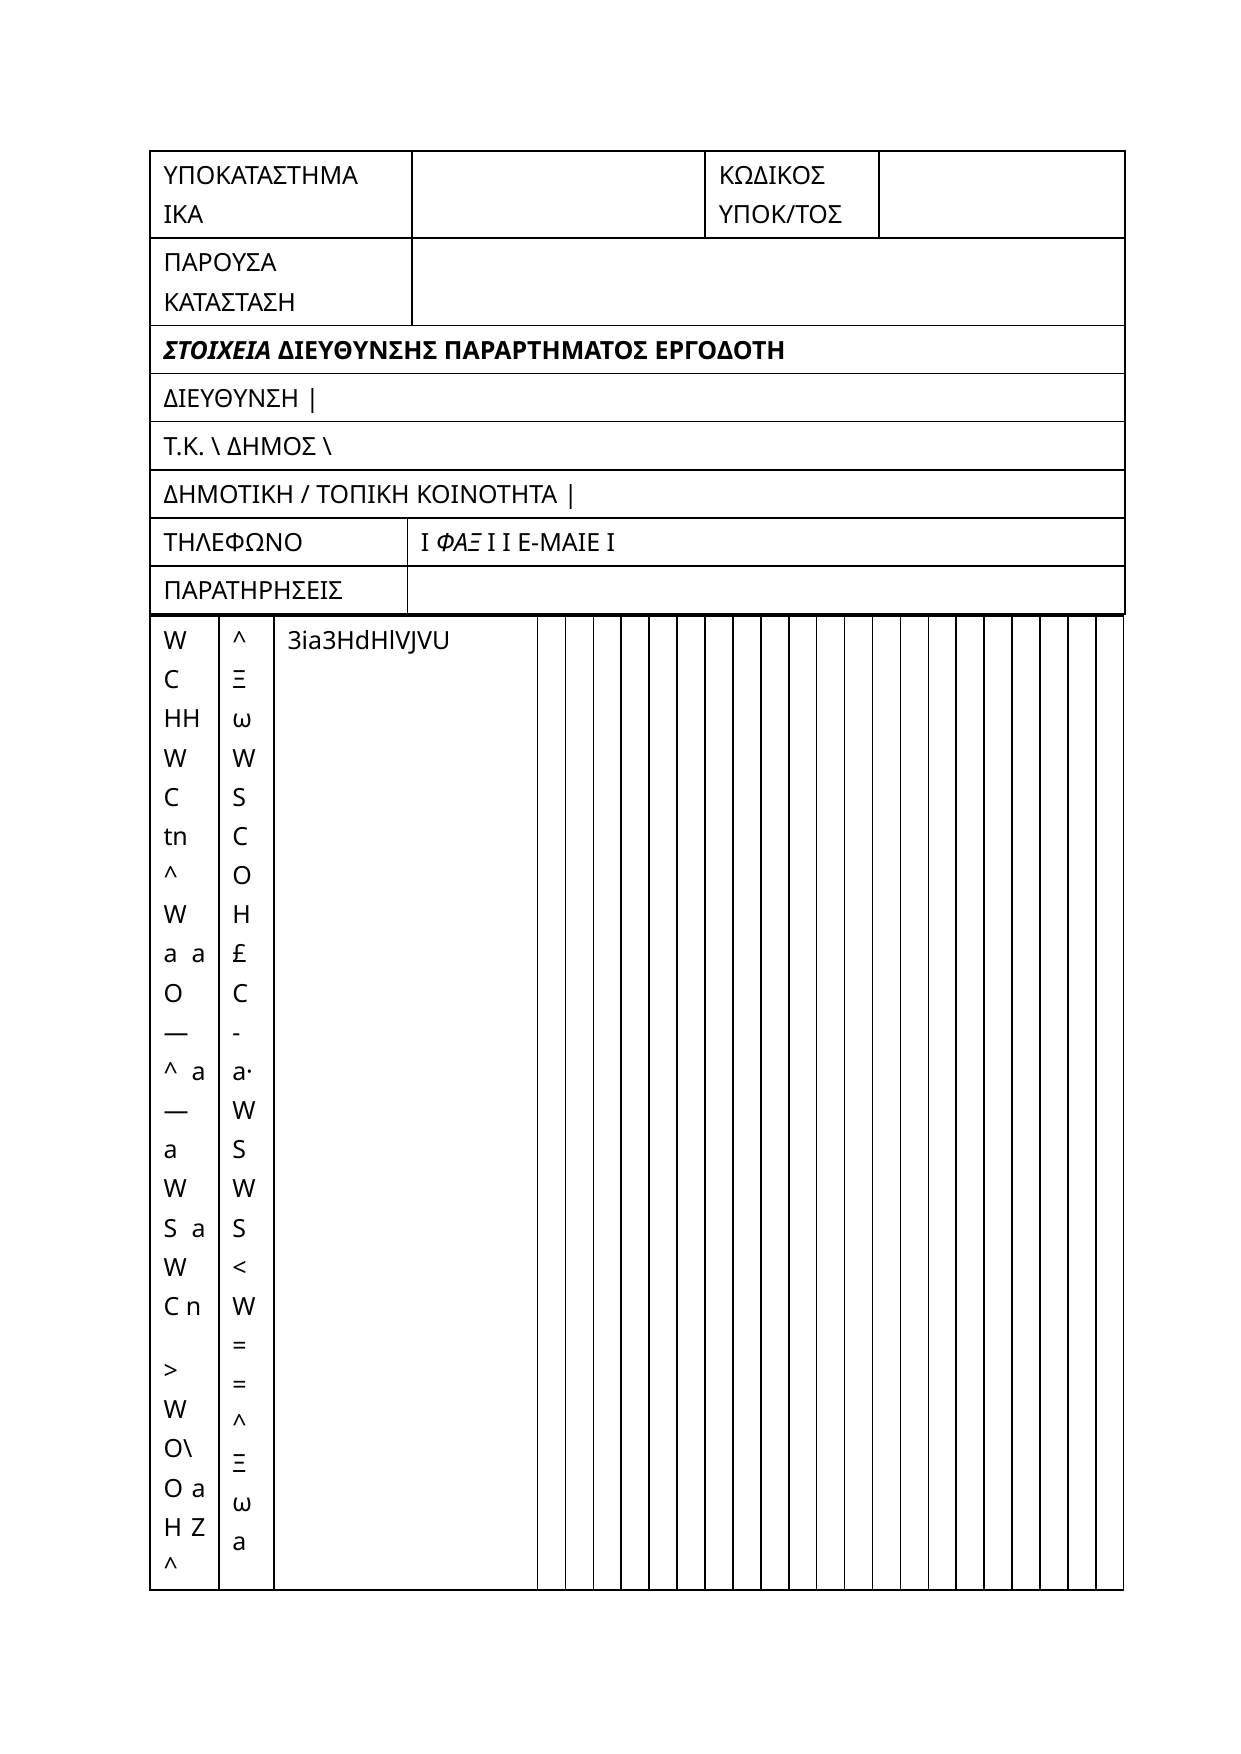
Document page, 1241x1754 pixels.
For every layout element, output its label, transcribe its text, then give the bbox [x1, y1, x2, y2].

table_cell ΠΑΡΑΤΗΡΗΣΕΙΣ [151, 567, 407, 613]
table_header [566, 617, 593, 1589]
table_header [678, 617, 704, 1589]
table_cell [880, 152, 1124, 237]
table_header [622, 617, 648, 1589]
table_header [650, 617, 676, 1589]
table_cell ΤΗΛΕΦΩΝΟ [151, 519, 407, 565]
table_header [873, 617, 900, 1589]
table_header [985, 617, 1011, 1589]
table_cell [408, 567, 1124, 613]
table_cell ΔΗΜΟΤΙΚΗ / ΤΟΠΙΚΗ ΚΟΙΝΟΤΗΤΑ | [151, 471, 1124, 517]
table_cell Τ.Κ. \ ΔΗΜΟΣ \ [151, 422, 1124, 469]
table_header [706, 617, 732, 1589]
table_header W C HH W C tn ^ W a a O — ^ a — a W S a W C n > W O\ O a Η Z ^ [151, 617, 218, 1589]
table_header [734, 617, 760, 1589]
table_header [1097, 617, 1123, 1589]
table_header [845, 617, 872, 1589]
table_cell ΔΙΕΥΘΥΝΣΗ | [151, 374, 1124, 421]
table_header 3ia3HdHlVJVU [275, 617, 537, 1589]
table_cell ΚΩΔΙΚΟΣ ΥΠΟΚ/ΤΟΣ [706, 152, 878, 237]
table_header [901, 617, 928, 1589]
table_header [817, 617, 844, 1589]
table_header [1041, 617, 1067, 1589]
table_header [790, 617, 816, 1589]
table_header [929, 617, 955, 1589]
table_header ^ Ξ ω W S C O H £ C -a· W S W S < W = = ^ Ξ ω a [220, 617, 273, 1589]
table_header [538, 617, 565, 1589]
table_cell [413, 239, 1124, 324]
table_header [594, 617, 620, 1589]
table_header [1069, 617, 1095, 1589]
table_cell ΠΑΡΟΥΣΑ ΚΑΤΑΣΤΑΣΗ [151, 239, 411, 324]
table_cell Ι ΦΑΞ Ι Ι Ε-ΜΑΙΕ Ι [408, 519, 1124, 565]
table_cell ΣΤΟΙΧΕΙΑ ΔΙΕΥΘΥΝΣΗΣ ΠΑΡΑΡΤΗΜΑΤΟΣ ΕΡΓΟΔΟΤΗ [151, 326, 1124, 373]
table_header [762, 617, 788, 1589]
table_cell ΥΠΟΚΑΤΑΣΤΗΜΑ ΙΚΑ [151, 152, 411, 237]
table_header [957, 617, 983, 1589]
table_header [1013, 617, 1039, 1589]
table_cell [413, 152, 704, 237]
